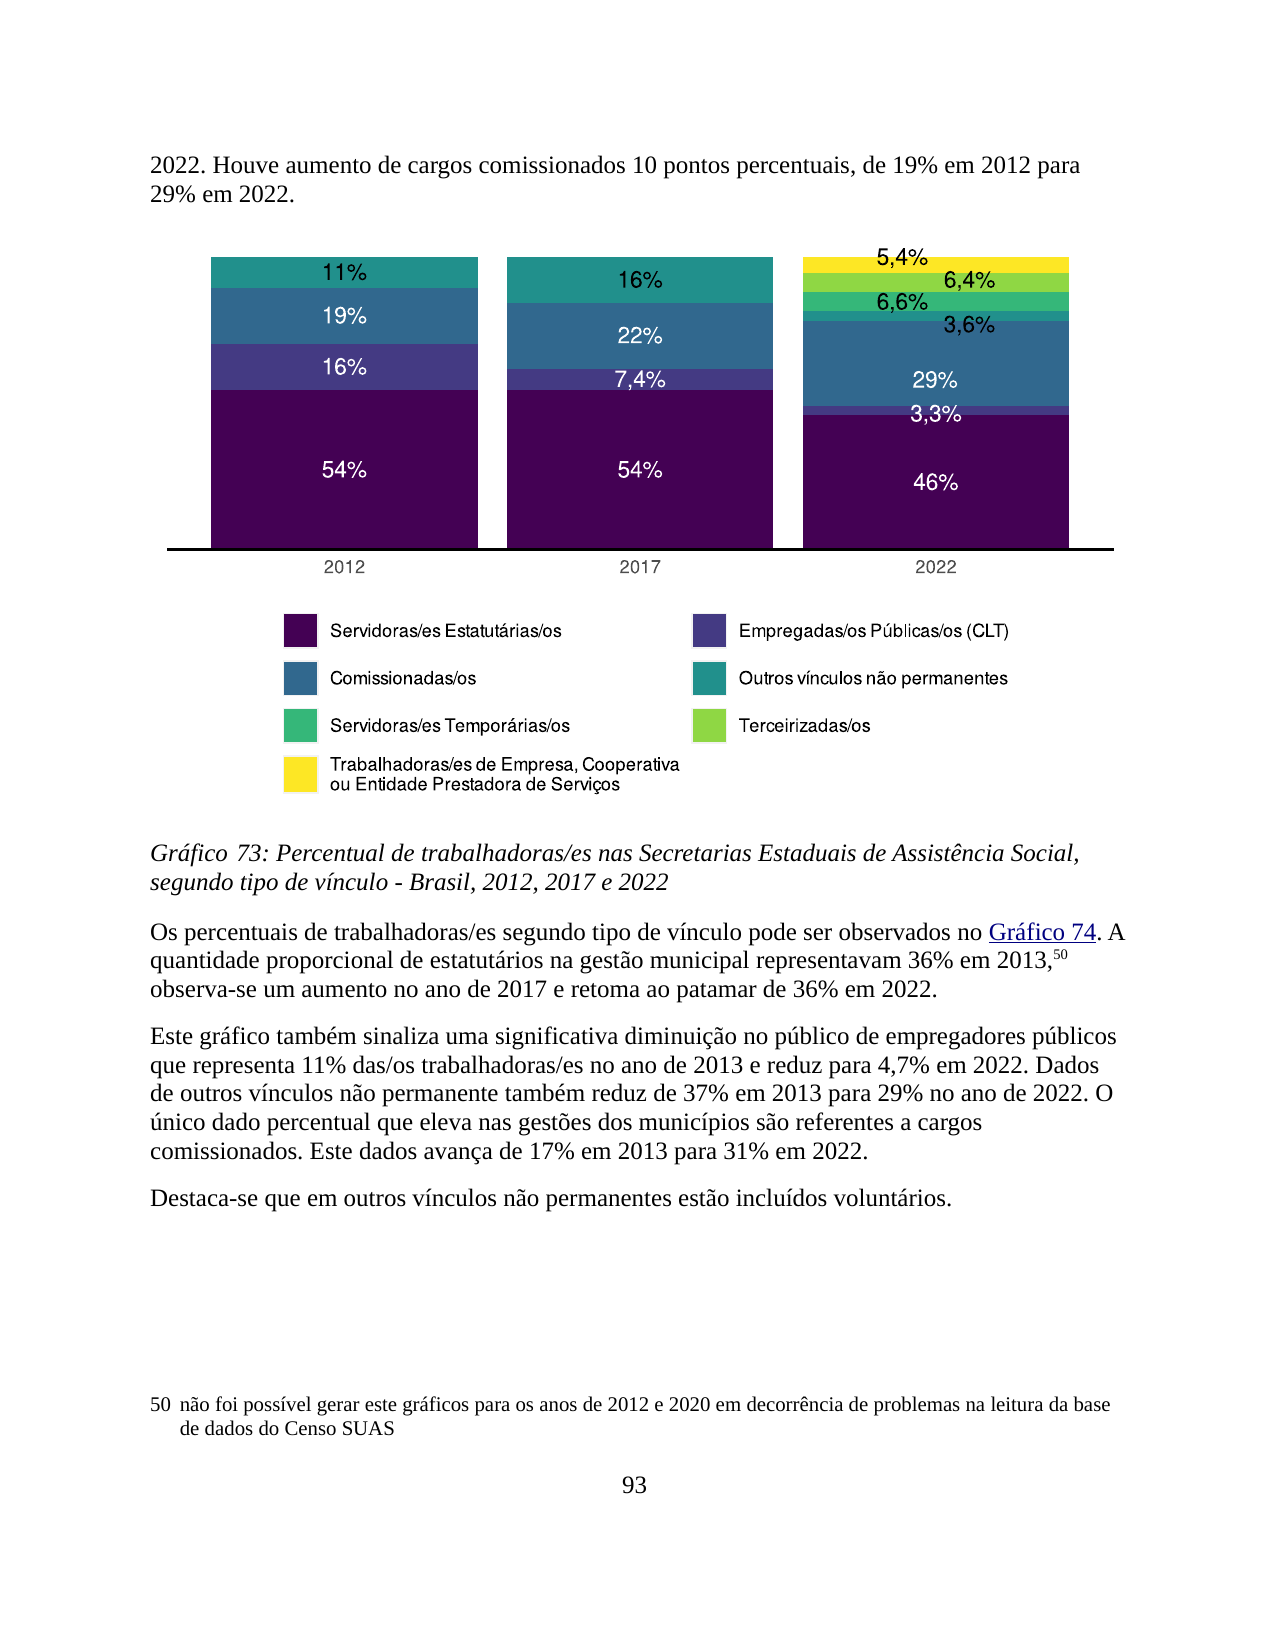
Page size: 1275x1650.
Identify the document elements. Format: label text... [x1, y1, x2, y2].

text não foi possível gerar este gráficos para os anos de 2012 e 2020 em decorrência de problemas na leitura da base de dados do Censo SUAS [150, 1392, 1125, 1440]
text Destaca-se que em outros vínculos não permanentes estão incluídos voluntários. [150, 1183, 1125, 1211]
text 2022. Houve aumento de cargos comissionados 10 pontos percentuais, de 19% em 2012 para 29% em 2022. [150, 150, 1125, 207]
table_header Gráfico 73: Percentual de trabalhadoras/es nas Secretarias Estaduais de Assistência Social, segundo tipo de vínculo - Brasil, 2012, 2017 e 2022 [150, 817, 1125, 908]
text Este gráfico também sinaliza uma significativa diminuição no público de empregadores públicos que representa 11% das/os trabalhadoras/es no ano de 2013 e reduz para 4,7% em 2022. Dados de outros vínculos não permanente também reduz de 37% em 2013 para 29% no ano de 2022. O único dado percentual que eleva nas gestões dos municípios são referentes a cargos comissionados. Este dados avança de 17% em 2013 para 31% em 2022. [150, 1021, 1125, 1165]
text Os percentuais de trabalhadoras/es segundo tipo de vínculo pode ser observados no Gráfico 74. A quantidade proporcional de estatutários na gestão municipal representavam 36% em 2013, observa-se um aumento no ano de 2017 e retoma ao patamar de 36% em 2022. [150, 917, 1125, 1003]
